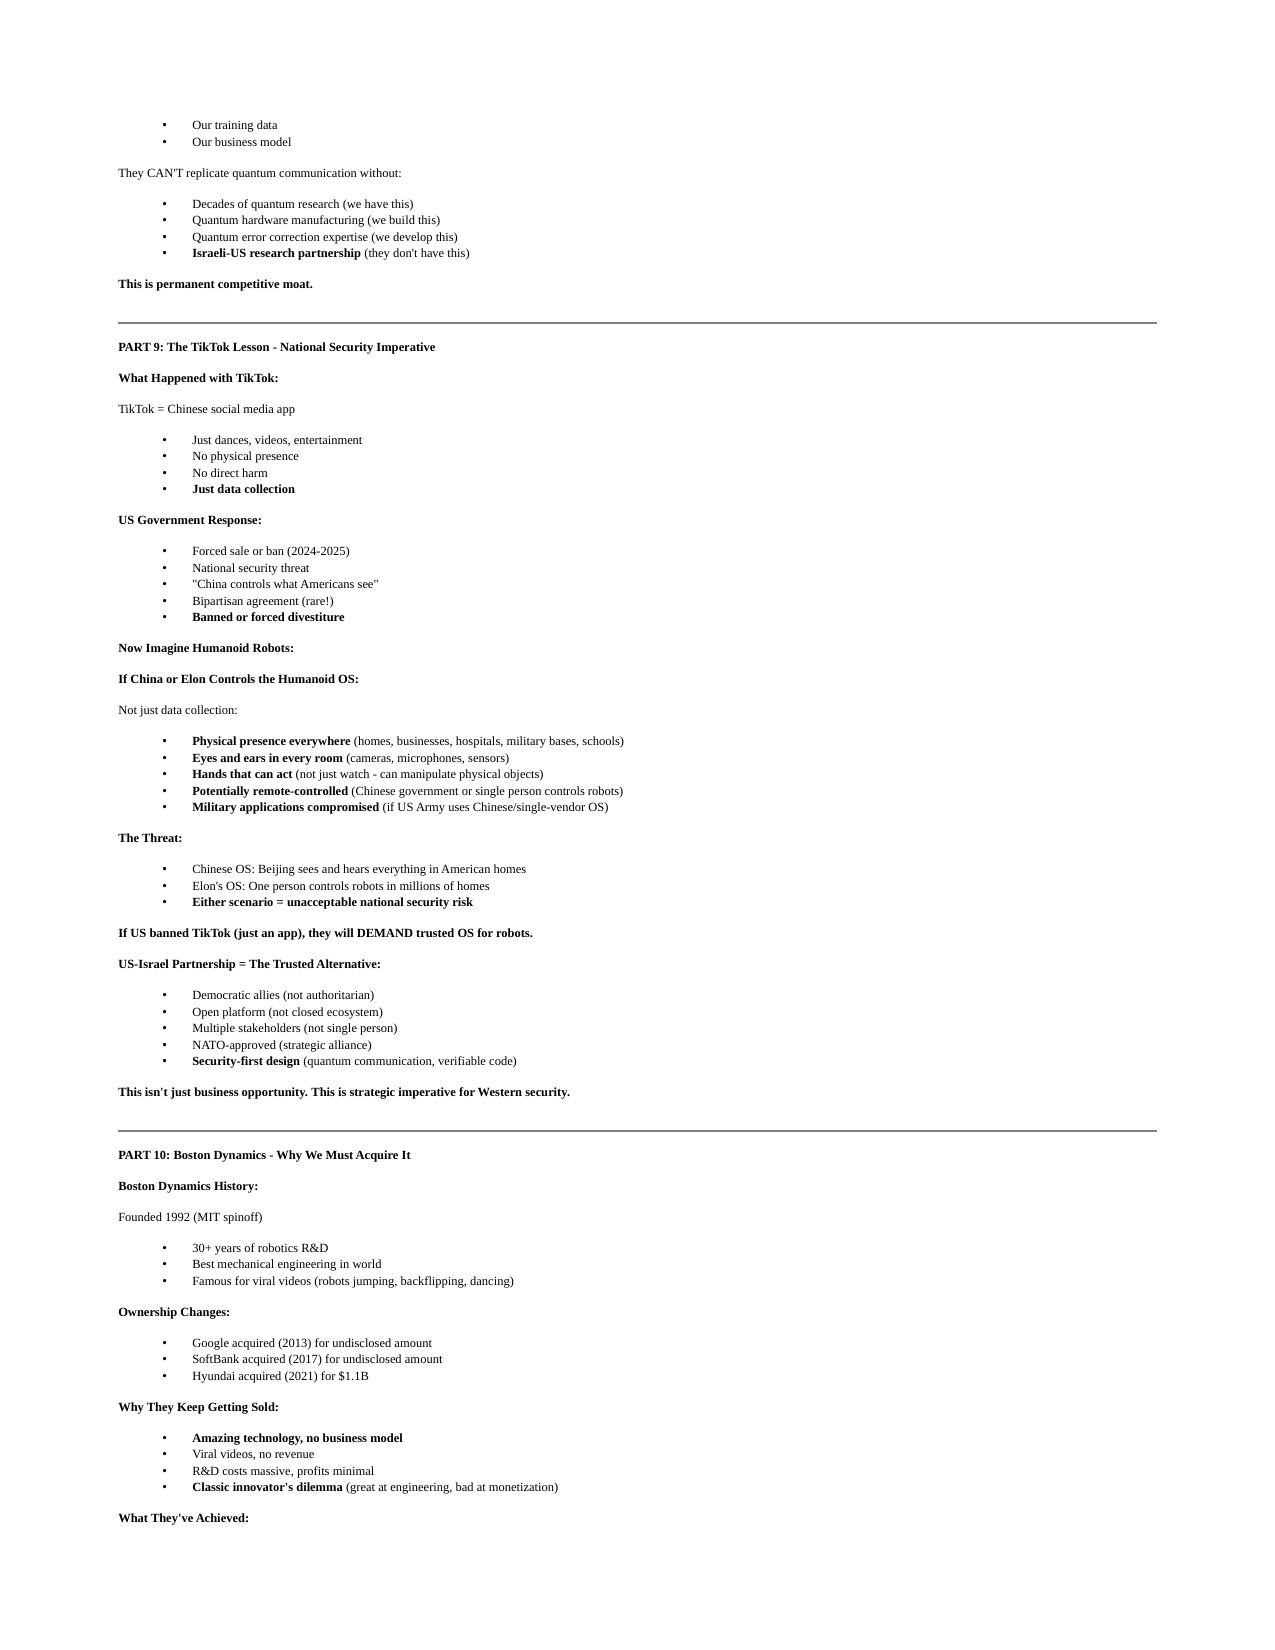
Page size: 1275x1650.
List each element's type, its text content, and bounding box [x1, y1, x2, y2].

list Military applications compromised (if US Army uses Chinese/single-vendor OS) [162, 800, 1157, 814]
list Decades of quantum research (we have this) [162, 197, 1157, 211]
list SoftBank acquired (2017) for undisclosed amount [162, 1352, 1157, 1366]
list Multiple stakeholders (not single person) [162, 1021, 1157, 1035]
text US Government Response: [118, 513, 1157, 527]
text Boston Dynamics History: [118, 1178, 1157, 1193]
list Famous for viral videos (robots jumping, backflipping, dancing) [162, 1273, 1157, 1288]
text They CAN'T replicate quantum communication without: [118, 166, 1157, 180]
subtitle PART 9: The TikTok Lesson - National Security Imperative [118, 339, 1157, 354]
list Hyundai acquired (2021) for $1.1B [162, 1368, 1157, 1383]
list NATO-approved (strategic alliance) [162, 1037, 1157, 1052]
list Eyes and ears in every room (cameras, microphones, sensors) [162, 751, 1157, 765]
list Google acquired (2013) for undisclosed amount [162, 1336, 1157, 1350]
list Our business model [162, 134, 1157, 149]
list Quantum error correction expertise (we develop this) [162, 229, 1157, 244]
text This isn't just business opportunity. This is strategic imperative for Western security. [118, 1085, 1157, 1099]
text Founded 1992 (MIT spinoff) [118, 1209, 1157, 1224]
text The Threat: [118, 831, 1157, 845]
list Amazing technology, no business model [162, 1431, 1157, 1445]
list Israeli-US research partnership (they don't have this) [162, 246, 1157, 260]
list Physical presence everywhere (homes, businesses, hospitals, military bases, schools) [162, 734, 1157, 748]
list Elon's OS: One person controls robots in millions of homes [162, 878, 1157, 893]
text What Happened with TikTok: [118, 371, 1157, 385]
list Viral videos, no revenue [162, 1447, 1157, 1461]
list No physical presence [162, 449, 1157, 463]
list Just dances, videos, entertainment [162, 433, 1157, 447]
list Open platform (not closed ecosystem) [162, 1004, 1157, 1019]
text US-Israel Partnership = The Trusted Alternative: [118, 957, 1157, 971]
text Ownership Changes: [118, 1304, 1157, 1319]
list Hands that can act (not just watch - can manipulate physical objects) [162, 767, 1157, 781]
list Potentially remote-controlled (Chinese government or single person controls robots) [162, 783, 1157, 798]
list "China controls what Americans see" [162, 577, 1157, 591]
list No direct harm [162, 466, 1157, 480]
list Classic innovator's dilemma (great at engineering, bad at monetization) [162, 1480, 1157, 1494]
list Security-first design (quantum communication, verifiable code) [162, 1054, 1157, 1068]
list Best mechanical engineering in world [162, 1257, 1157, 1271]
list Quantum hardware manufacturing (we build this) [162, 213, 1157, 227]
text TikTok = Chinese social media app [118, 402, 1157, 416]
text Now Imagine Humanoid Robots: [118, 641, 1157, 655]
text Not just data collection: [118, 703, 1157, 717]
text This is permanent competitive moat. [118, 277, 1157, 291]
subtitle PART 10: Boston Dynamics - Why We Must Acquire It [118, 1147, 1157, 1162]
list R&D costs massive, profits minimal [162, 1463, 1157, 1478]
list Just data collection [162, 482, 1157, 496]
list Bipartisan agreement (rare!) [162, 593, 1157, 608]
list Chinese OS: Beijing sees and hears everything in American homes [162, 862, 1157, 876]
list Democratic allies (not authoritarian) [162, 988, 1157, 1002]
list Banned or forced divestiture [162, 610, 1157, 624]
list Forced sale or ban (2024-2025) [162, 544, 1157, 558]
list Our training data [162, 118, 1157, 132]
text If US banned TikTok (just an app), they will DEMAND trusted OS for robots. [118, 926, 1157, 940]
text If China or Elon Controls the Humanoid OS: [118, 672, 1157, 686]
list Either scenario = unacceptable national security risk [162, 895, 1157, 909]
text Why They Keep Getting Sold: [118, 1399, 1157, 1414]
list National security threat [162, 561, 1157, 575]
text What They've Achieved: [118, 1511, 1157, 1525]
list 30+ years of robotics R&D [162, 1241, 1157, 1255]
